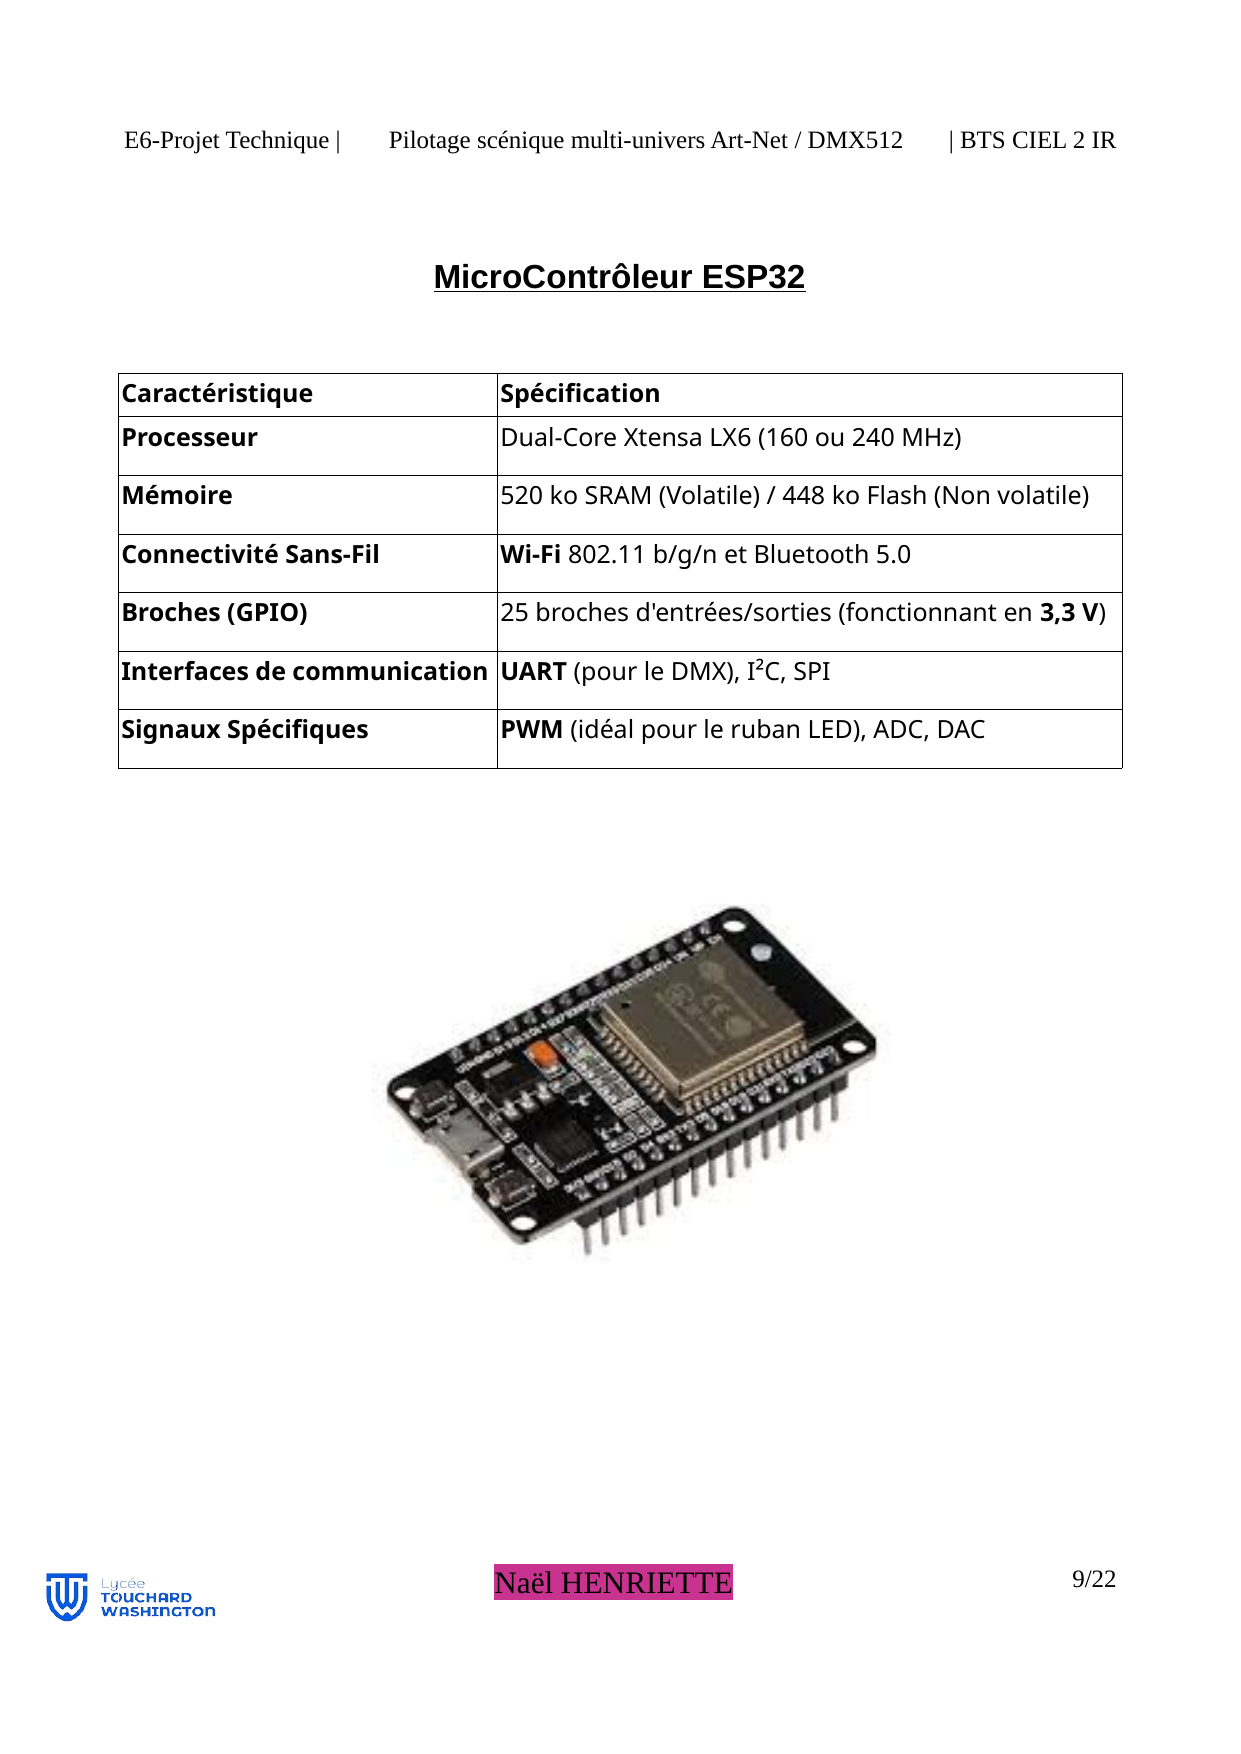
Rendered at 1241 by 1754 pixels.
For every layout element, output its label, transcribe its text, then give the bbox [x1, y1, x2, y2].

table_cell UART (pour le DMX), I²C, SPI [498, 652, 1122, 709]
table_cell Broches (GPIO) [119, 593, 497, 651]
table_cell Connectivité Sans-Fil [119, 535, 497, 592]
picture [353, 805, 914, 1365]
table_cell Interfaces de communication [119, 652, 497, 709]
table_cell Signaux Spécifiques [119, 710, 497, 768]
table_header Caractéristique [119, 374, 497, 416]
table_cell Processeur [119, 417, 497, 475]
subtitle MicroContrôleur ESP32 [118, 257, 1121, 296]
picture [6, 1535, 256, 1659]
table_cell 520 ko SRAM (Volatile) / 448 ko Flash (Non volatile) [498, 476, 1122, 533]
table_cell PWM (idéal pour le ruban LED), ADC, DAC [498, 710, 1122, 768]
table_header Spécification [498, 374, 1122, 416]
table_cell Mémoire [119, 476, 497, 533]
table_cell Wi-Fi 802.11 b/g/n et Bluetooth 5.0 [498, 535, 1122, 592]
table_cell 25 broches d'entrées/sorties (fonctionnant en 3,3 V) [498, 593, 1122, 651]
table_cell Dual-Core Xtensa LX6 (160 ou 240 MHz) [498, 417, 1122, 475]
picture [119, 1559, 256, 1606]
